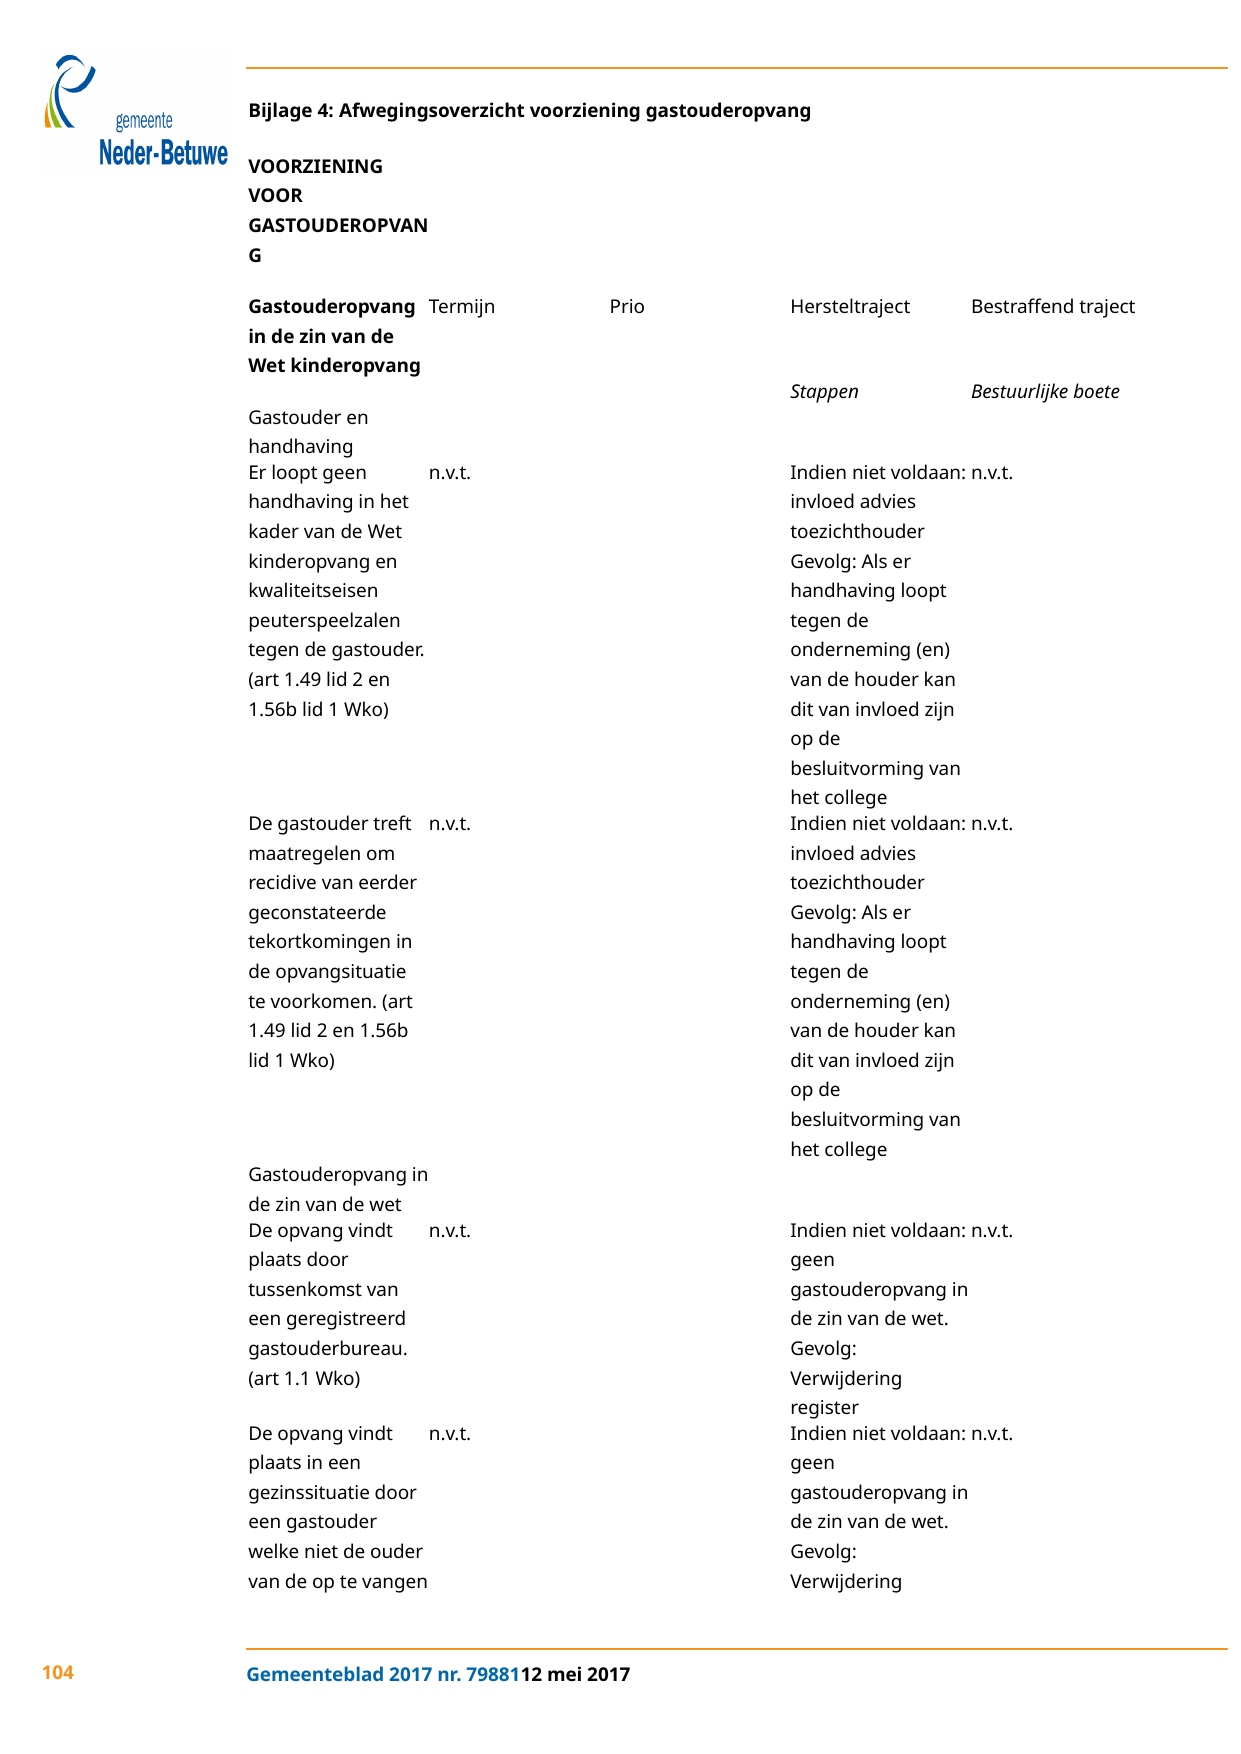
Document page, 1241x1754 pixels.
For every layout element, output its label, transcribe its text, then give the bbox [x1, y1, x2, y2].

table_cell [429, 268, 609, 293]
table_cell [609, 1420, 790, 1594]
table_header VOORZIENING VOOR GASTOUDEROPVANG [248, 153, 429, 267]
table_cell n.v.t. [429, 1420, 609, 1594]
table_cell [609, 378, 790, 404]
table_cell Gastouder en handhaving [248, 404, 429, 459]
table_cell n.v.t. [971, 1420, 1152, 1594]
table_cell [248, 268, 429, 293]
table_header [971, 153, 1152, 267]
table_cell Er loopt geen handhaving in het kader van de Wet kinderopvang en kwaliteitseisen peuterspeelzalen tegen de gastouder. (art 1.49 lid 2 en 1.56b lid 1 Wko) [248, 459, 429, 810]
table_cell De opvang vindt plaats in een gezinssituatie door een gastouder welke niet de ouder van de op te vangen [248, 1420, 429, 1594]
table_cell Hersteltraject [790, 293, 971, 378]
table_cell [609, 459, 790, 810]
table_header [790, 153, 971, 267]
table_cell n.v.t. [429, 1217, 609, 1420]
table_cell De opvang vindt plaats door tussenkomst van een geregistreerd gastouderbureau. (art 1.1 Wko) [248, 1217, 429, 1420]
table_cell Prio [609, 293, 790, 378]
table_cell [971, 268, 1152, 293]
table_cell Indien niet voldaan: geen gastouderopvang in de zin van de wet. Gevolg: Verwijdering register [790, 1217, 971, 1420]
table_cell [790, 268, 971, 293]
table_header [429, 153, 609, 267]
table_cell n.v.t. [971, 1217, 1152, 1420]
table_cell Stappen [790, 378, 971, 404]
table_cell [609, 810, 790, 1161]
table_cell De gastouder treft maatregelen om recidive van eerder geconstateerde tekortkomingen in de opvangsituatie te voorkomen. (art 1.49 lid 2 en 1.56b lid 1 Wko) [248, 810, 429, 1161]
table_cell Bestuurlijke boete [971, 378, 1152, 404]
table_cell n.v.t. [429, 810, 609, 1161]
table_cell [609, 268, 790, 293]
table_cell Bestraffend traject [971, 293, 1152, 378]
table_cell Indien niet voldaan: invloed advies toezichthouder Gevolg: Als er handhaving loopt tegen de onderneming (en) van de houder kan dit van invloed zijn op de besluitvorming van het college [790, 810, 971, 1161]
table_cell [429, 378, 609, 404]
table_cell Gastouderopvang in de zin van de wet [248, 1161, 429, 1217]
table_cell Indien niet voldaan: invloed advies toezichthouder Gevolg: Als er handhaving loopt tegen de onderneming (en) van de houder kan dit van invloed zijn op de besluitvorming van het college [790, 459, 971, 810]
table_header [609, 153, 790, 267]
table_cell Gastouderopvang in de zin van de Wet kinderopvang [248, 293, 429, 378]
table_cell Termijn [429, 293, 609, 378]
table_cell [609, 1217, 790, 1420]
table_cell [248, 378, 429, 404]
table_cell Indien niet voldaan: geen gastouderopvang in de zin van de wet. Gevolg: Verwijdering [790, 1420, 971, 1594]
table_cell n.v.t. [429, 459, 609, 810]
text Bijlage 4: Afwegingsoverzicht voorziening gastouderopvang [248, 95, 1152, 123]
table_cell n.v.t. [971, 810, 1152, 1161]
picture [41, 47, 231, 172]
table_cell n.v.t. [971, 459, 1152, 810]
